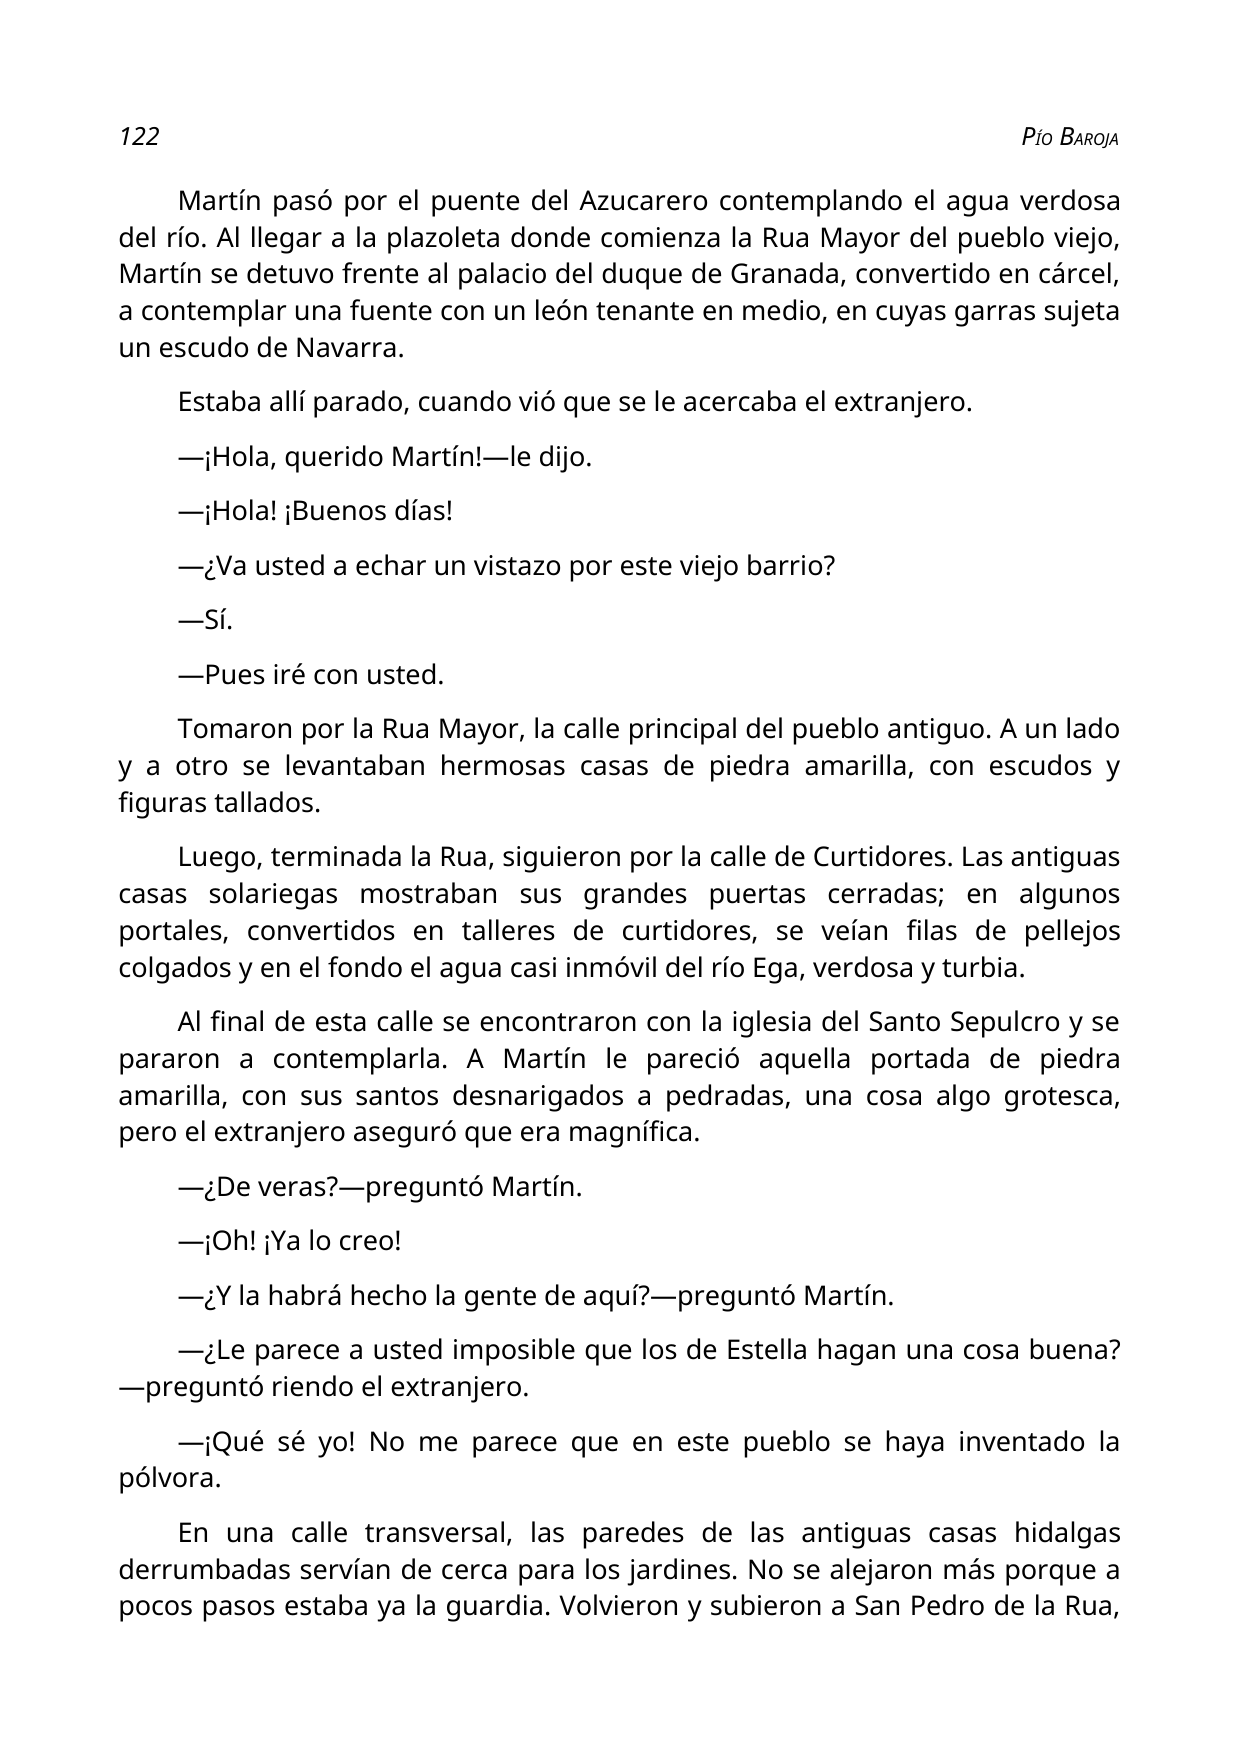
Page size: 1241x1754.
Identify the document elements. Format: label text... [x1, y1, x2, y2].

text —¿Va usted a echar un vistazo por este viejo barrio? [118, 547, 1122, 583]
text Estaba allí parado, cuando vió que se le acercaba el extranjero. [118, 383, 1122, 420]
text —¿Le parece a usted imposible que los de Estella hagan una cosa buena?—preguntó riendo el extranjero. [118, 1331, 1122, 1404]
text —¡Qué sé yo! No me parece que en este pueblo se haya inventado la pólvora. [118, 1422, 1122, 1496]
text Tomaron por la Rua Mayor, la calle principal del pueblo antiguo. A un lado y a otro se levantaban hermosas casas de piedra amarilla, con escudos y figuras tallados. [118, 710, 1122, 820]
text Al final de esta calle se encontraron con la iglesia del Santo Sepulcro y se pararon a contemplarla. A Martín le pareció aquella portada de piedra amarilla, con sus santos desnarigados a pedradas, una cosa algo grotesca, pero el extranjero aseguró que era magnífica. [118, 1003, 1122, 1150]
text —¿De veras?—preguntó Martín. [118, 1168, 1122, 1204]
text —Sí. [118, 601, 1122, 638]
text Martín pasó por el puente del Azucarero contemplando el agua verdosa del río. Al llegar a la plazoleta donde comienza la Rua Mayor del pueblo viejo, Martín se detuvo frente al palacio del duque de Granada, convertido en cárcel, a contemplar una fuente con un león tenante en medio, en cuyas garras sujeta un escudo de Navarra. [118, 182, 1122, 365]
text En una calle transversal, las paredes de las antiguas casas hidalgas derrumbadas servían de cerca para los jardines. No se alejaron más porque a pocos pasos estaba ya la guardia. Volvieron y subieron a San Pedro de la Rua, [118, 1513, 1122, 1624]
text —¿Y la habrá hecho la gente de aquí?—preguntó Martín. [118, 1277, 1122, 1313]
text —Pues iré con usted. [118, 656, 1122, 692]
text Luego, terminada la Rua, siguieron por la calle de Curtidores. Las antiguas casas solariegas mostraban sus grandes puertas cerradas; en algunos portales, convertidos en talleres de curtidores, se veían filas de pellejos colgados y en el fondo el agua casi inmóvil del río Ega, verdosa y turbia. [118, 838, 1122, 985]
text —¡Hola, querido Martín!—le dijo. [118, 438, 1122, 474]
text —¡Hola! ¡Buenos días! [118, 492, 1122, 529]
text —¡Oh! ¡Ya lo creo! [118, 1222, 1122, 1259]
